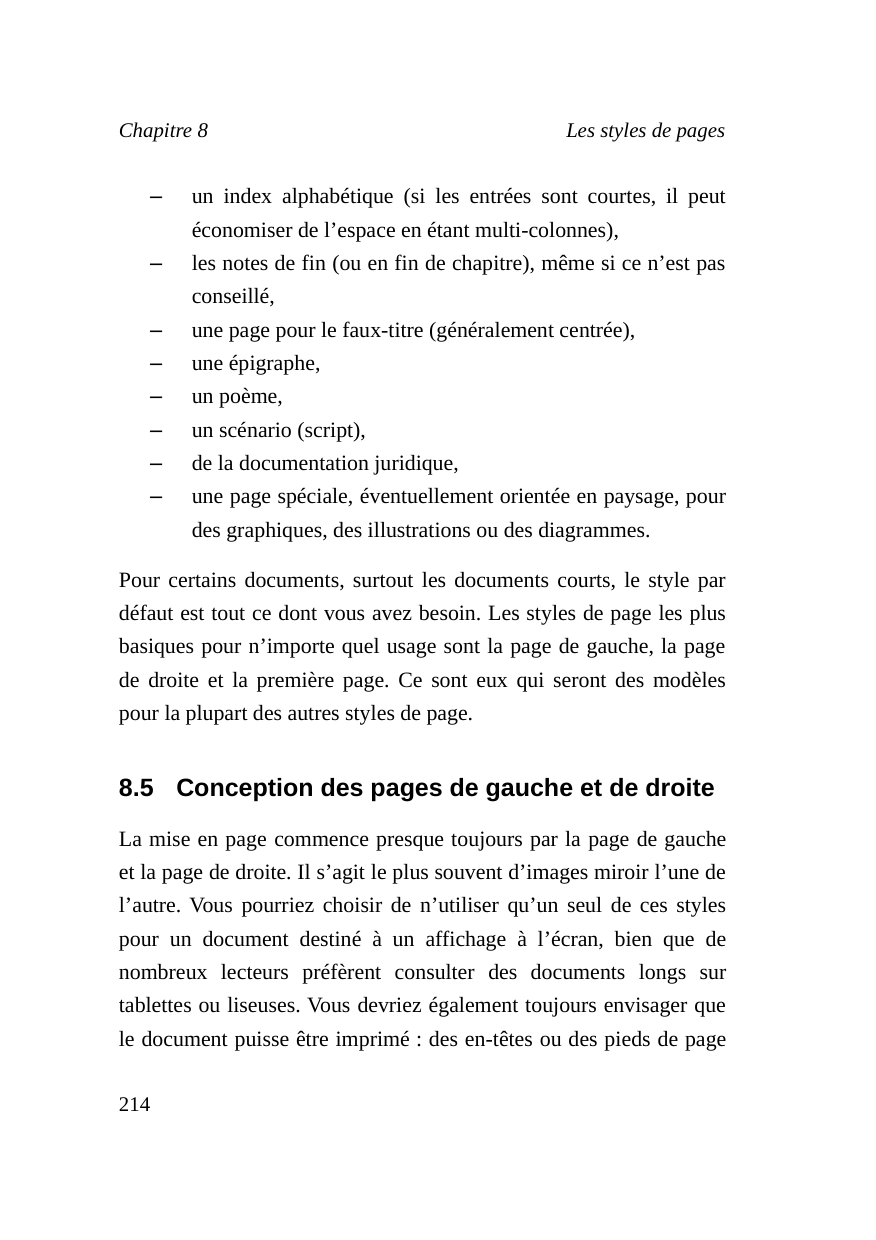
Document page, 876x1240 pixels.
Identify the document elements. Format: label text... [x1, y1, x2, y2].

list les notes de fin (ou en fin de chapitre), même si ce n’est pas conseillé, [150, 244, 727, 311]
subtitle Conception des pages de gauche et de droite [119, 769, 727, 803]
list de la documentation juridique, [150, 444, 727, 477]
list une page pour le faux-titre (généralement centrée), [150, 311, 727, 344]
list un poème, [150, 377, 727, 411]
list une épigraphe, [150, 344, 727, 377]
list une page spéciale, éventuellement orientée en paysage, pour des graphiques, des illustrations ou des diagrammes. [150, 477, 727, 544]
list un index alphabétique (si les entrées sont courtes, il peut économiser de l’espace en étant multi-colonnes), [150, 177, 727, 244]
text La mise en page commence presque toujours par la page de gauche et la page de droite. Il s’agit le plus souvent d’images miroir l’une de l’autre. Vous pourriez choisir de n’utiliser qu’un seul de ces styles pour un document destiné à un affichage à l’écran, bien que de nombreux lecteurs préfèrent consulter des documents longs sur tablettes ou liseuses. Vous devriez également toujours envisager que le document puisse être imprimé : des en-têtes ou des pieds de page [119, 819, 727, 1053]
text Pour certains documents, surtout les documents courts, le style par défaut est tout ce dont vous avez besoin. Les styles de page les plus basiques pour n’importe quel usage sont la page de gauche, la page de droite et la première page. Ce sont eux qui seront des modèles pour la plupart des autres styles de page. [119, 561, 727, 727]
list un scénario (script), [150, 411, 727, 444]
